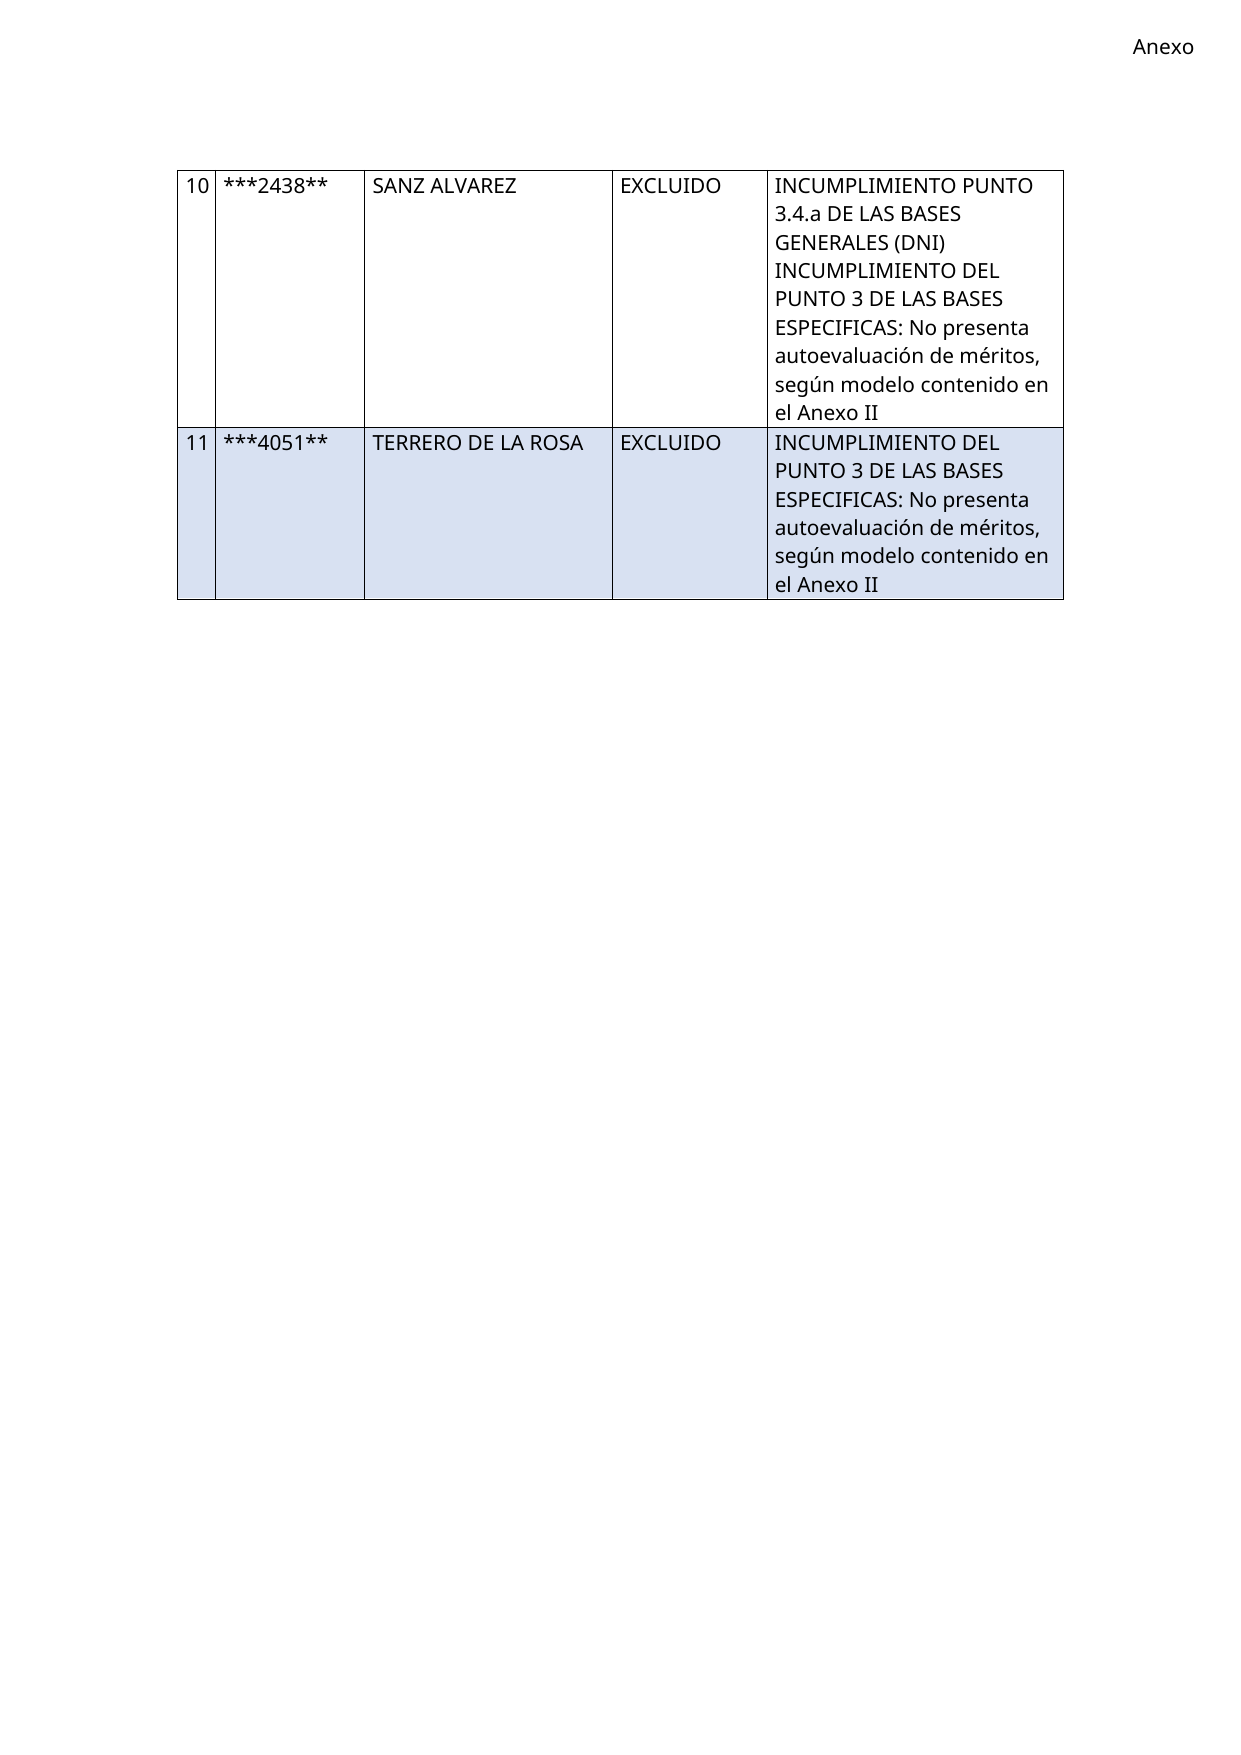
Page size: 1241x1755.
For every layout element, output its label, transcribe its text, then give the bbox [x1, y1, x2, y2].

table_cell 11 [178, 428, 215, 598]
table_cell TERRERO DE LA ROSA [365, 428, 612, 598]
table_header INCUMPLIMIENTO PUNTO 3.4.a DE LAS BASES GENERALES (DNI) INCUMPLIMIENTO DEL PUNTO 3 DE LAS BASES ESPECIFICAS: No presenta autoevaluación de méritos, según modelo contenido en el Anexo II [768, 171, 1063, 427]
table_header SANZ ALVAREZ [365, 171, 612, 427]
table_cell INCUMPLIMIENTO DEL PUNTO 3 DE LAS BASES ESPECIFICAS: No presenta autoevaluación de méritos, según modelo contenido en el Anexo II [768, 428, 1063, 598]
table_header EXCLUIDO [613, 171, 767, 427]
table_header ***2438** [216, 171, 364, 427]
table_header 10 [178, 171, 215, 427]
table_cell EXCLUIDO [613, 428, 767, 598]
table_cell ***4051** [216, 428, 364, 598]
